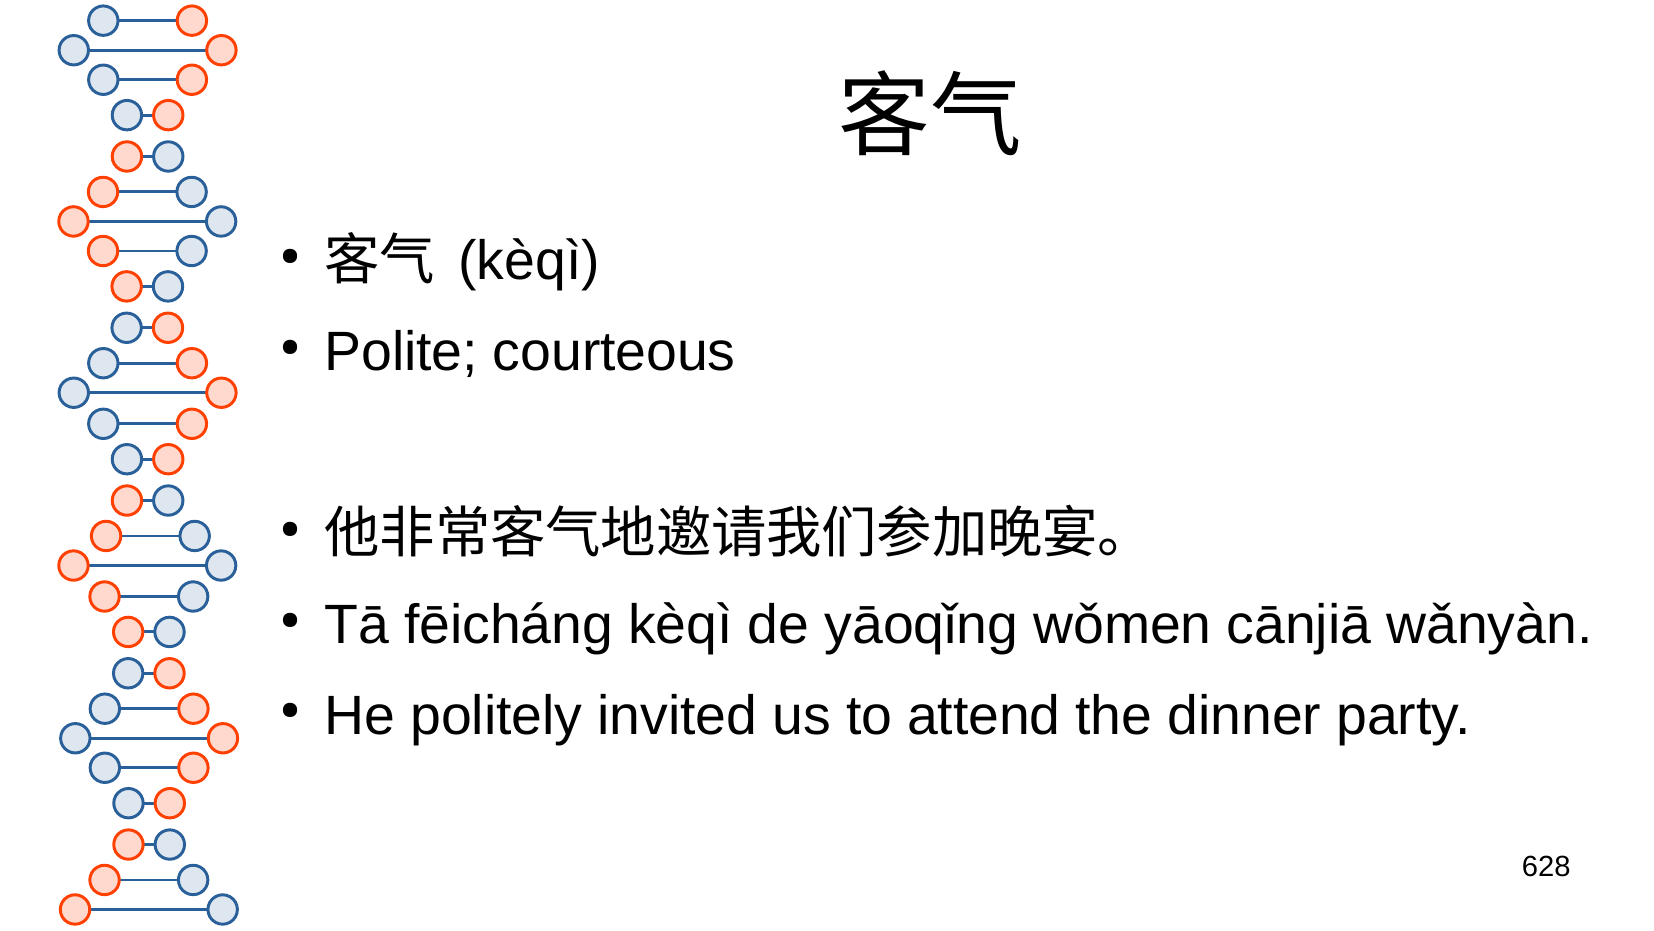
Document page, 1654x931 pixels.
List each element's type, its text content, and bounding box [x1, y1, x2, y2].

title 客气 [265, 35, 1595, 189]
list 客气 (kèqì) Polite; courteous 他非常客气地邀请我们参加晚宴。 Tā fēicháng kèqì de yāoqǐng wǒmen cānjiā wǎnyàn. He politely invited us to attend the dinner party. [265, 224, 1595, 764]
